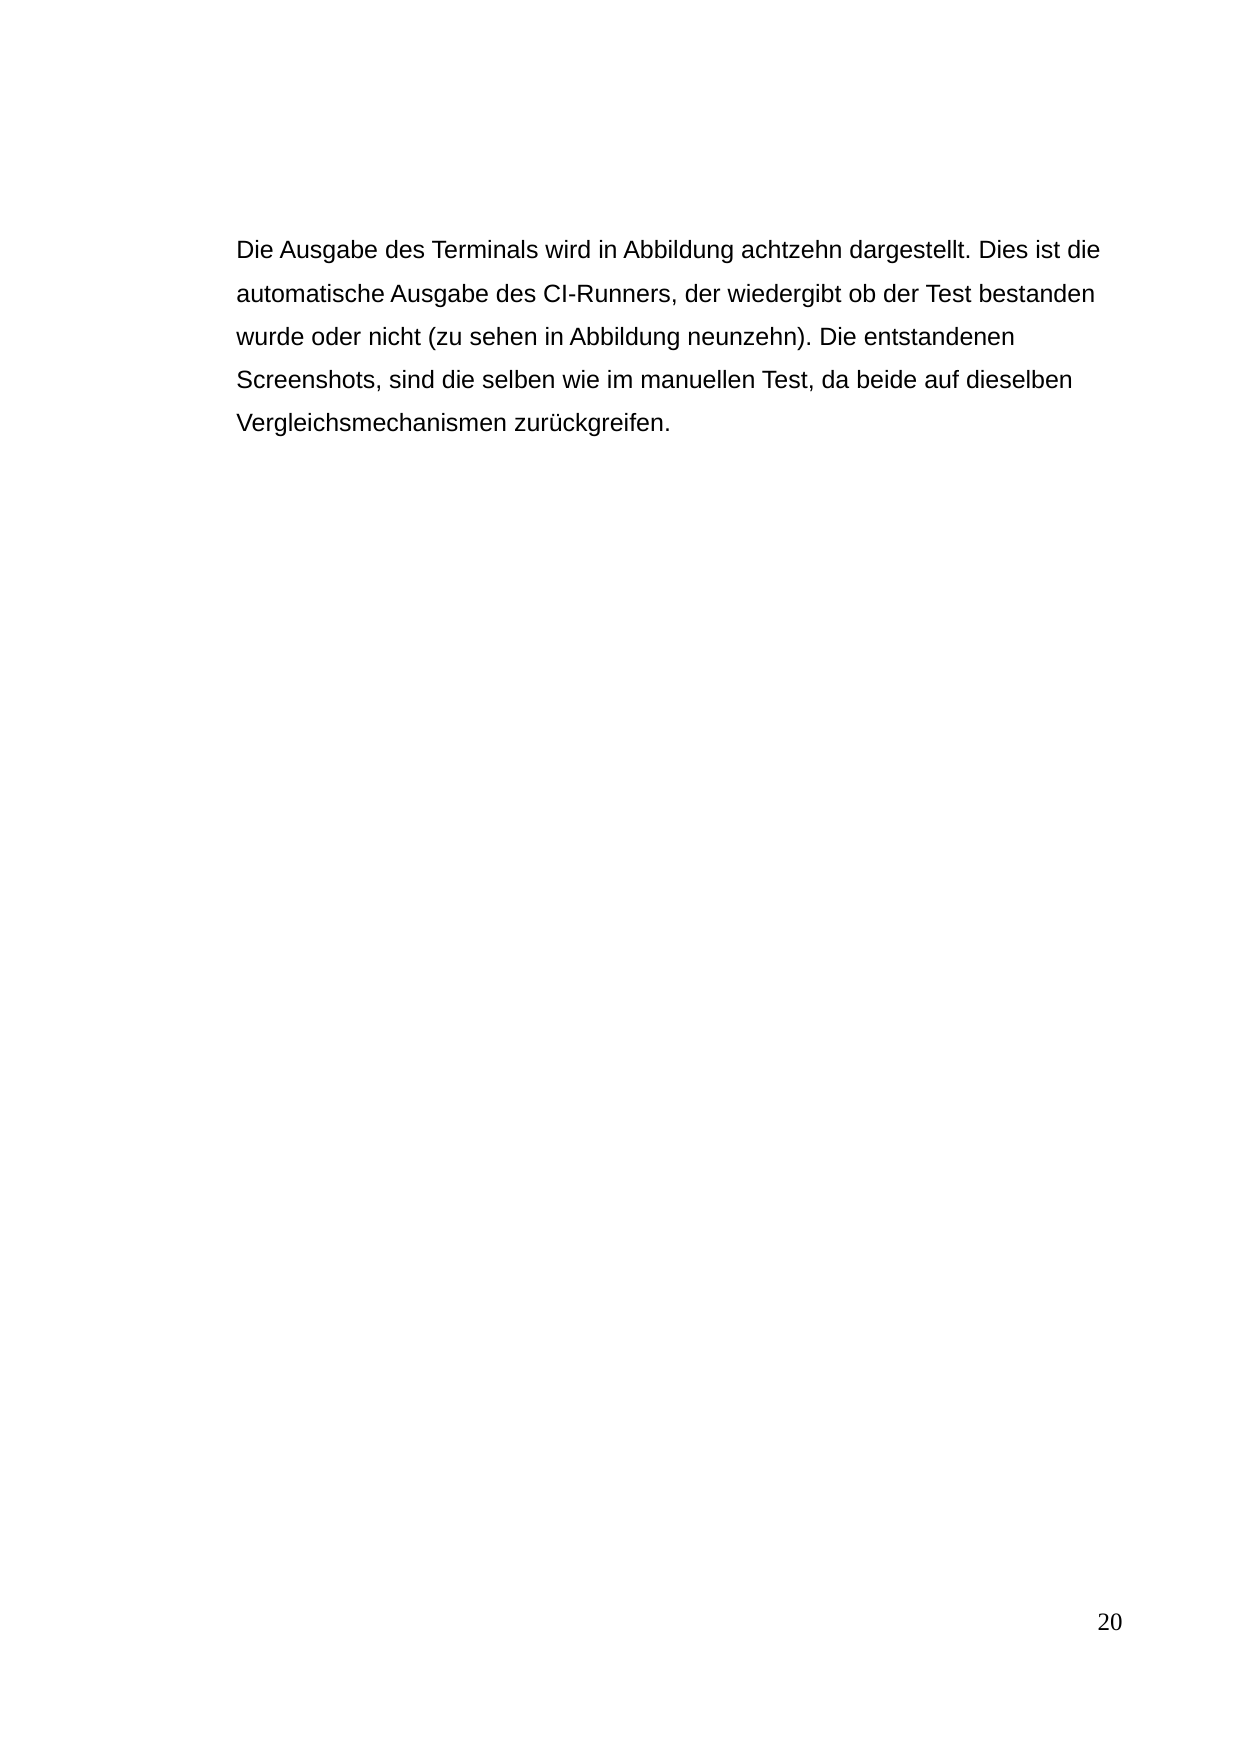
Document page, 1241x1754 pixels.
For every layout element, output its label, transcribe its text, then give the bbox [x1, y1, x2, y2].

text Die Ausgabe des Terminals wird in Abbildung achtzehn dargestellt. Dies ist die automatische Ausgabe des CI-Runners, der wiedergibt ob der Test bestanden wurde oder nicht (zu sehen in Abbildung neunzehn). Die entstandenen Screenshots, sind die selben wie im manuellen Test, da beide auf dieselben Vergleichsmechanismen zurückgreifen. [236, 235, 1122, 437]
